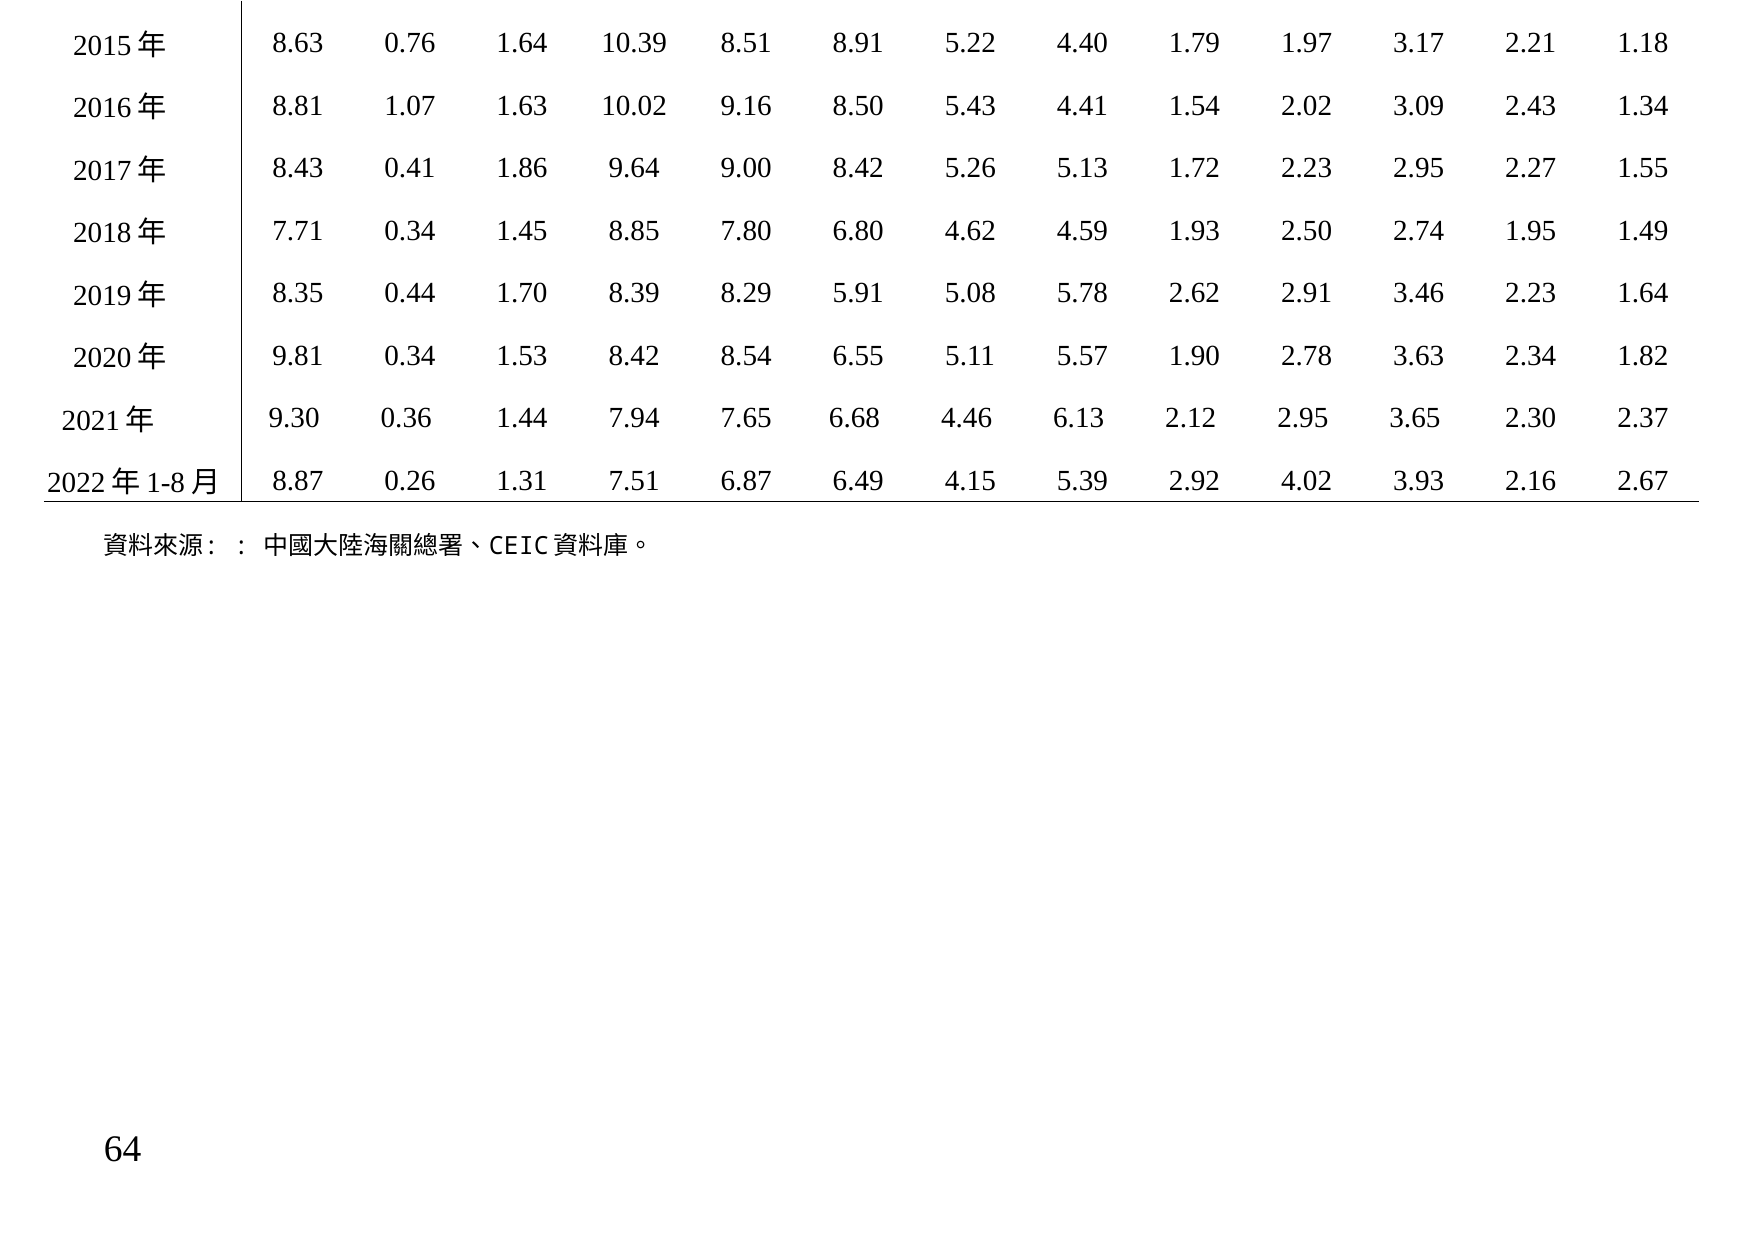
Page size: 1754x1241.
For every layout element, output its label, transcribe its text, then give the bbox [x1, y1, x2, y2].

table_cell 2.02 [1250, 63, 1362, 126]
table_cell 2.12 [1138, 376, 1250, 438]
table_cell 8.81 [242, 63, 353, 126]
table_cell 6.13 [1026, 376, 1138, 438]
table_cell 1.18 [1586, 1, 1698, 63]
table_cell 0.34 [354, 313, 466, 376]
table_cell 2019年 [44, 251, 241, 313]
table_cell 0.76 [354, 1, 466, 63]
table_cell 5.78 [1026, 251, 1138, 313]
table_cell 3.09 [1362, 63, 1474, 126]
table_cell 8.39 [578, 251, 690, 313]
table_cell 1.90 [1138, 313, 1250, 376]
table_cell 5.13 [1026, 126, 1138, 188]
table_cell 10.02 [578, 63, 690, 126]
table_cell 2.92 [1138, 438, 1250, 501]
table_cell 5.39 [1026, 438, 1138, 501]
table_cell 6.87 [690, 438, 802, 501]
table_cell 8.63 [242, 1, 353, 63]
table_cell 1.53 [466, 313, 578, 376]
table_cell 2016年 [44, 63, 241, 126]
table_cell 2015年 [44, 1, 241, 63]
table_cell 3.63 [1362, 313, 1474, 376]
table_cell 4.15 [914, 438, 1026, 501]
table_cell 9.30 [242, 376, 353, 438]
table_cell 7.71 [242, 188, 353, 251]
table_cell 5.22 [914, 1, 1026, 63]
table_cell 2.23 [1250, 126, 1362, 188]
table_cell 1.63 [466, 63, 578, 126]
table_cell 5.11 [914, 313, 1026, 376]
table_cell 8.85 [578, 188, 690, 251]
table_cell 2.16 [1474, 438, 1586, 501]
table_cell 1.07 [354, 63, 466, 126]
table_cell 2.50 [1250, 188, 1362, 251]
table_cell 3.93 [1362, 438, 1474, 501]
table_cell 2.43 [1474, 63, 1586, 126]
table_cell 2020年 [44, 313, 241, 376]
table_cell 1.64 [1586, 251, 1698, 313]
table_cell 4.41 [1026, 63, 1138, 126]
table_cell 4.02 [1250, 438, 1362, 501]
table_cell 8.35 [242, 251, 353, 313]
table_cell 8.29 [690, 251, 802, 313]
table_cell 1.45 [466, 188, 578, 251]
table_cell 8.42 [802, 126, 914, 188]
table_cell 3.65 [1362, 376, 1474, 438]
table_cell 1.64 [466, 1, 578, 63]
table_cell 7.94 [578, 376, 690, 438]
table_cell 3.46 [1362, 251, 1474, 313]
table_cell 10.39 [578, 1, 690, 63]
subtitle 資料來源: : 中國大陸海關總署、CEIC資料庫。 [103, 502, 1639, 564]
table_cell 7.65 [690, 376, 802, 438]
table_cell 1.72 [1138, 126, 1250, 188]
table_cell 2.34 [1474, 313, 1586, 376]
table_cell 9.16 [690, 63, 802, 126]
table_cell 5.91 [802, 251, 914, 313]
table_cell 6.49 [802, 438, 914, 501]
table_cell 6.80 [802, 188, 914, 251]
table_cell 2.30 [1474, 376, 1586, 438]
table_cell 4.62 [914, 188, 1026, 251]
table_cell 1.44 [466, 376, 578, 438]
table_cell 5.26 [914, 126, 1026, 188]
table_cell 4.46 [914, 376, 1026, 438]
table_cell 9.00 [690, 126, 802, 188]
table_cell 2.78 [1250, 313, 1362, 376]
table_cell 2.67 [1586, 438, 1698, 501]
table_cell 2.95 [1250, 376, 1362, 438]
table_cell 2017年 [44, 126, 241, 188]
table_cell 1.95 [1474, 188, 1586, 251]
table_cell 4.40 [1026, 1, 1138, 63]
table_cell 1.86 [466, 126, 578, 188]
table_cell 2018年 [44, 188, 241, 251]
table_cell 7.51 [578, 438, 690, 501]
table_cell 1.31 [466, 438, 578, 501]
table_cell 5.08 [914, 251, 1026, 313]
table_cell 1.97 [1250, 1, 1362, 63]
table_cell 1.93 [1138, 188, 1250, 251]
table_cell 2.62 [1138, 251, 1250, 313]
table_cell 8.87 [242, 438, 353, 501]
table_cell 1.49 [1586, 188, 1698, 251]
table_cell 1.79 [1138, 1, 1250, 63]
table_cell 9.81 [242, 313, 353, 376]
table_cell 8.51 [690, 1, 802, 63]
table_cell 1.82 [1586, 313, 1698, 376]
table_cell 5.57 [1026, 313, 1138, 376]
table_cell 6.68 [802, 376, 914, 438]
table_cell 8.54 [690, 313, 802, 376]
table_cell 0.41 [354, 126, 466, 188]
table_cell 0.34 [354, 188, 466, 251]
table_cell 7.80 [690, 188, 802, 251]
table_cell 2021年 [44, 376, 241, 438]
table_cell 5.43 [914, 63, 1026, 126]
table_cell 2022年1-8月 [44, 438, 241, 501]
table_cell 0.44 [354, 251, 466, 313]
table_cell 2.37 [1586, 376, 1698, 438]
table_cell 1.54 [1138, 63, 1250, 126]
table_cell 1.70 [466, 251, 578, 313]
table_cell 3.17 [1362, 1, 1474, 63]
table_cell 8.50 [802, 63, 914, 126]
table_cell 8.43 [242, 126, 353, 188]
table_cell 1.55 [1586, 126, 1698, 188]
table_cell 2.74 [1362, 188, 1474, 251]
table_cell 1.34 [1586, 63, 1698, 126]
table_cell 2.23 [1474, 251, 1586, 313]
table_cell 8.91 [802, 1, 914, 63]
table_cell 4.59 [1026, 188, 1138, 251]
table_cell 0.26 [354, 438, 466, 501]
table_cell 6.55 [802, 313, 914, 376]
table_cell 2.27 [1474, 126, 1586, 188]
table_cell 2.95 [1362, 126, 1474, 188]
table_cell 0.36 [354, 376, 466, 438]
table_cell 2.21 [1474, 1, 1586, 63]
table_cell 8.42 [578, 313, 690, 376]
table_cell 2.91 [1250, 251, 1362, 313]
table_cell 9.64 [578, 126, 690, 188]
